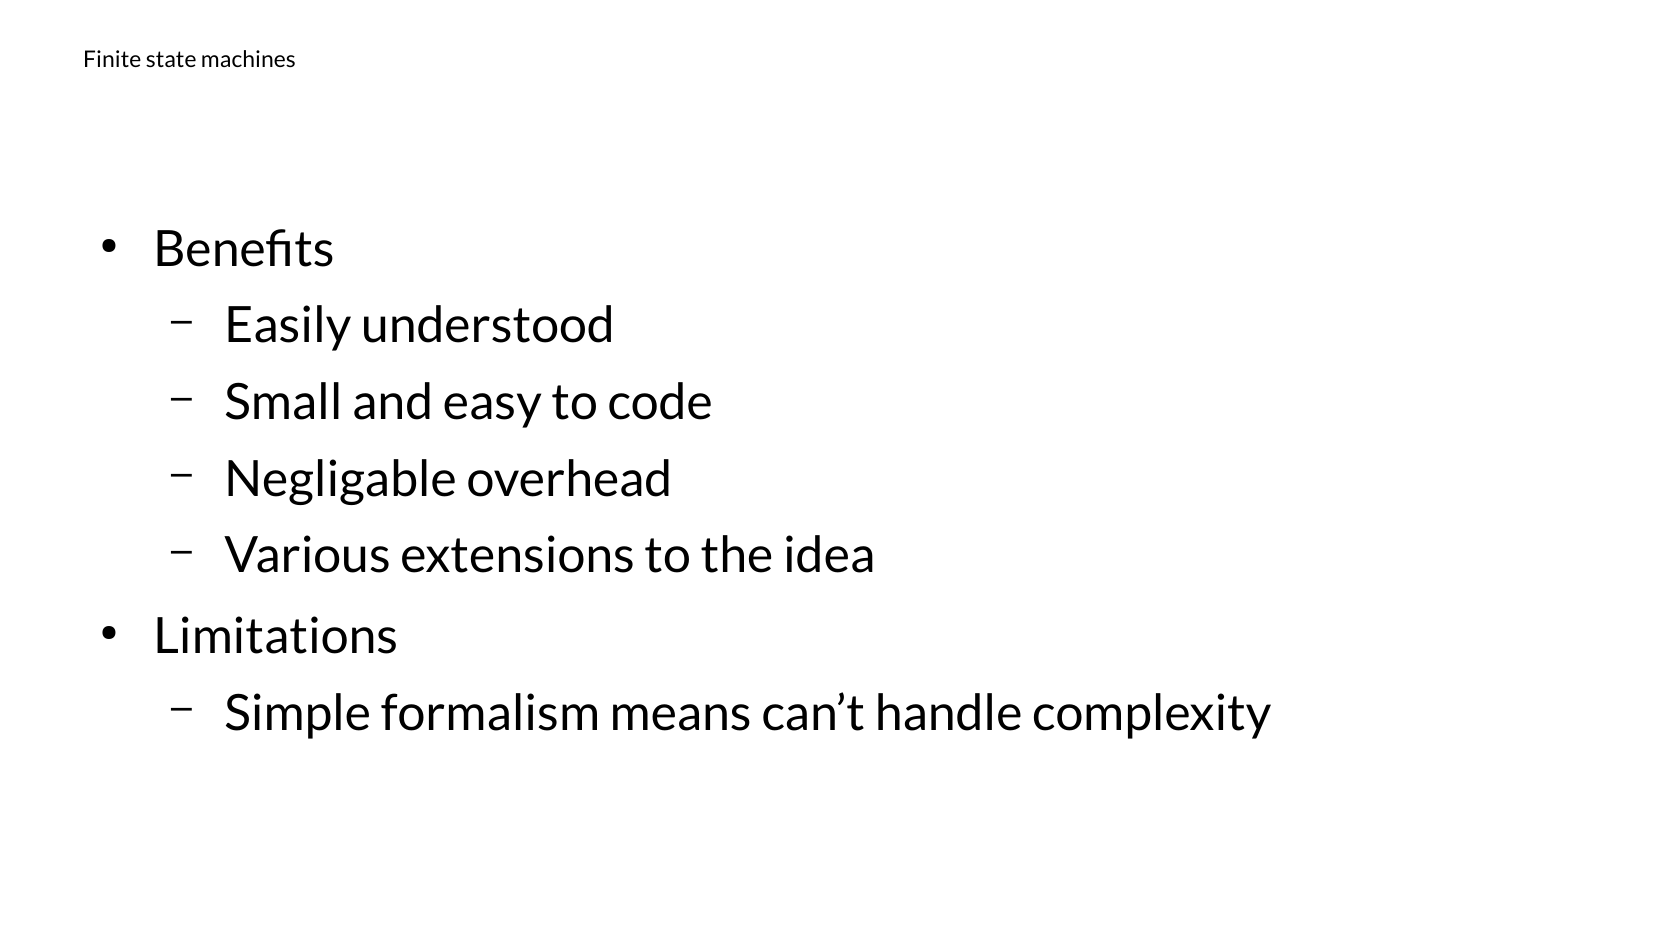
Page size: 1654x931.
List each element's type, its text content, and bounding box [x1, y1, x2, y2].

title Finite state machines [83, 0, 1571, 119]
list Benefits Easily understood Small and easy to code Negligable overhead Various extensions to the idea Limitations Simple formalism means can’t handle complexity [82, 217, 1571, 839]
